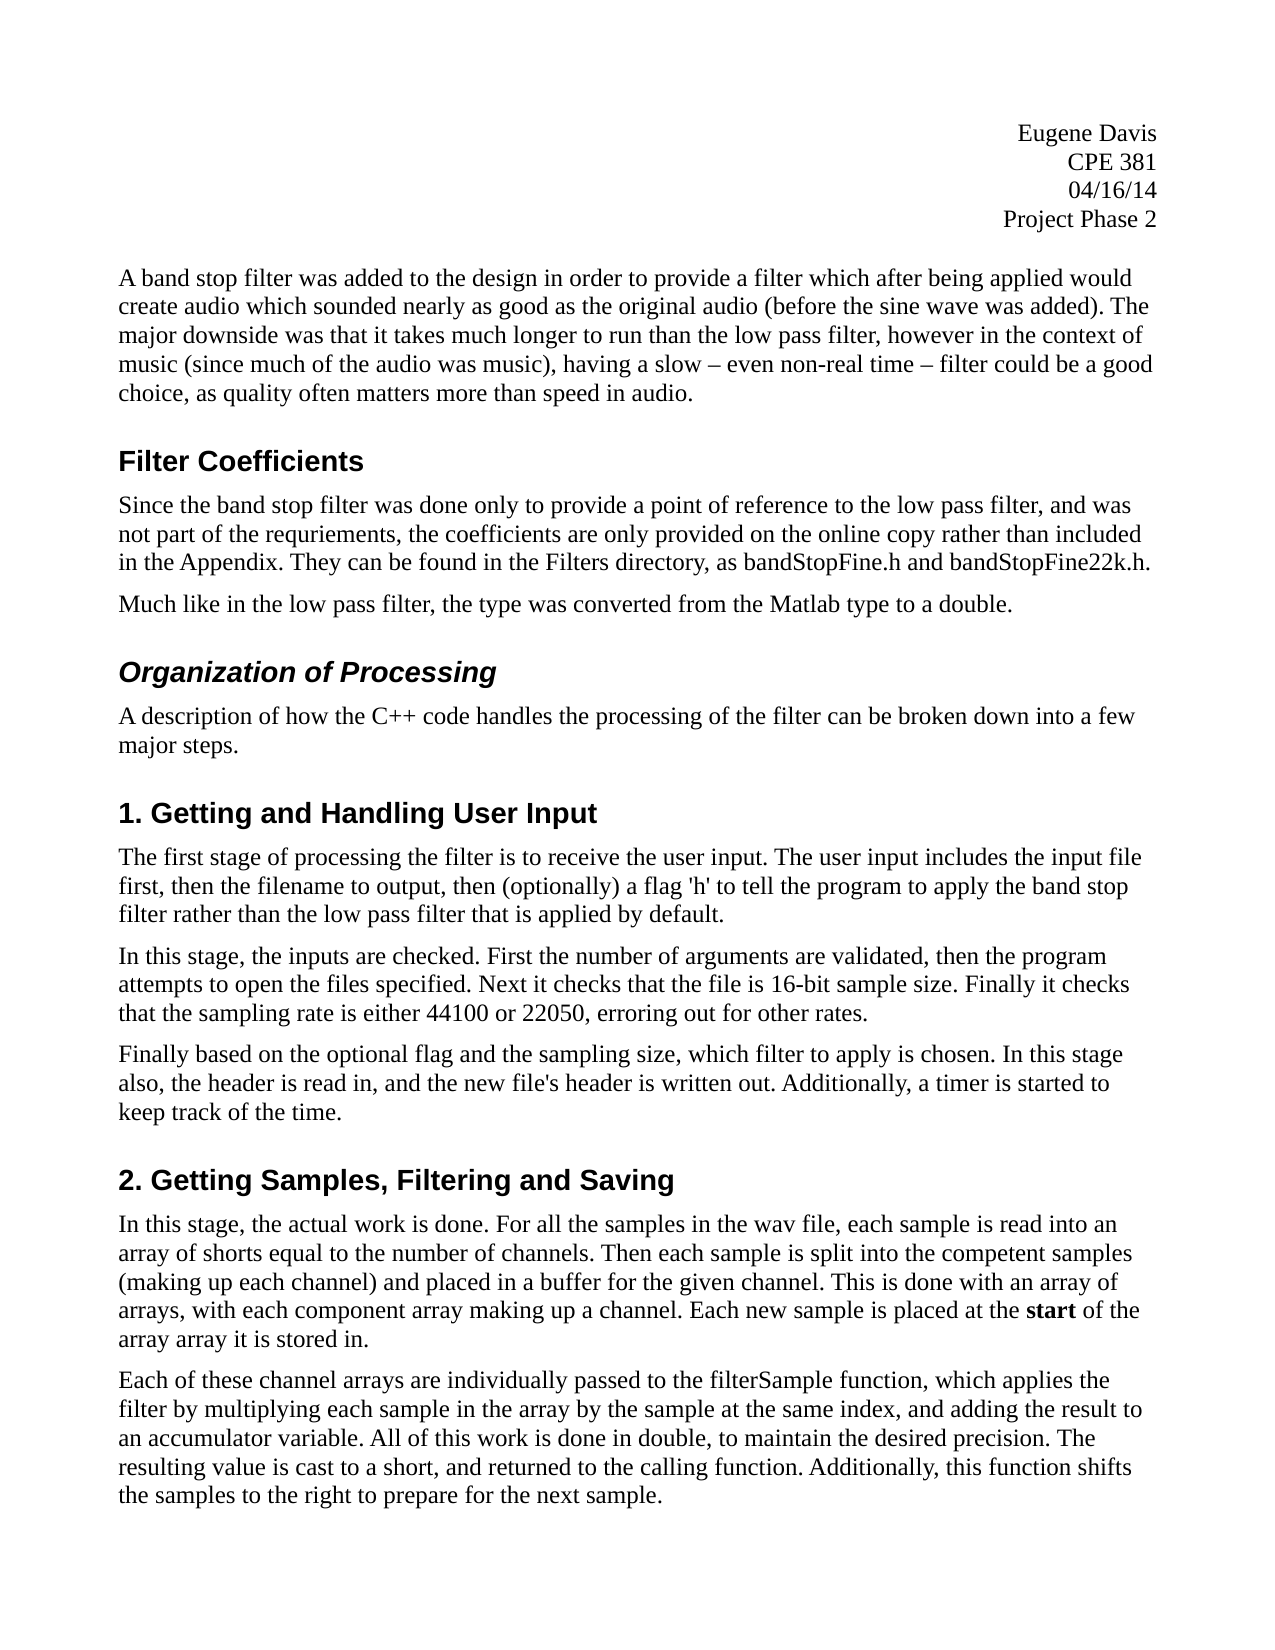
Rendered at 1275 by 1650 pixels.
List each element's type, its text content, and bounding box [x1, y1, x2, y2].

text The first stage of processing the filter is to receive the user input. The user input includes the input file first, then the filename to output, then (optionally) a flag 'h' to tell the program to apply the band stop filter rather than the low pass filter that is applied by default. [118, 842, 1157, 928]
subtitle 1. Getting and Handling User Input [118, 796, 1157, 829]
subtitle Filter Coefficients [118, 444, 1157, 477]
subtitle Organization of Processing [118, 655, 1157, 688]
text A band stop filter was added to the design in order to provide a filter which after being applied would create audio which sounded nearly as good as the original audio (before the sine wave was added). The major downside was that it takes much longer to run than the low pass filter, however in the context of music (since much of the audio was music), having a slow – even non-real time – filter could be a good choice, as quality often matters more than speed in audio. [118, 263, 1157, 406]
text Finally based on the optional flag and the sampling size, which filter to apply is chosen. In this stage also, the header is read in, and the new file's header is written out. Additionally, a timer is started to keep track of the time. [118, 1039, 1157, 1126]
text In this stage, the inputs are checked. First the number of arguments are validated, then the program attempts to open the files specified. Next it checks that the file is 16-bit sample size. Finally it checks that the sampling rate is either 44100 or 22050, erroring out for other rates. [118, 941, 1157, 1027]
subtitle 2. Getting Samples, Filtering and Saving [118, 1163, 1157, 1197]
text Each of these channel arrays are individually passed to the filterSample function, which applies the filter by multiplying each sample in the array by the sample at the same index, and adding the result to an accumulator variable. All of this work is done in double, to maintain the desired precision. The resulting value is cast to a short, and returned to the calling function. Additionally, this function shifts the samples to the right to prepare for the next sample. [118, 1366, 1157, 1509]
text A description of how the C++ code handles the processing of the filter can be broken down into a few major steps. [118, 701, 1157, 758]
text Since the band stop filter was done only to provide a point of reference to the low pass filter, and was not part of the requriements, the coefficients are only provided on the online copy rather than included in the Appendix. They can be found in the Filters directory, as bandStopFine.h and bandStopFine22k.h. [118, 490, 1157, 576]
text Much like in the low pass filter, the type was converted from the Matlab type to a double. [118, 589, 1157, 617]
text In this stage, the actual work is done. For all the samples in the wav file, each sample is read into an array of shorts equal to the number of channels. Then each sample is split into the competent samples (making up each channel) and placed in a buffer for the given channel. This is done with an array of arrays, with each component array making up a channel. Each new sample is placed at the start of the array array it is stored in. [118, 1209, 1157, 1353]
